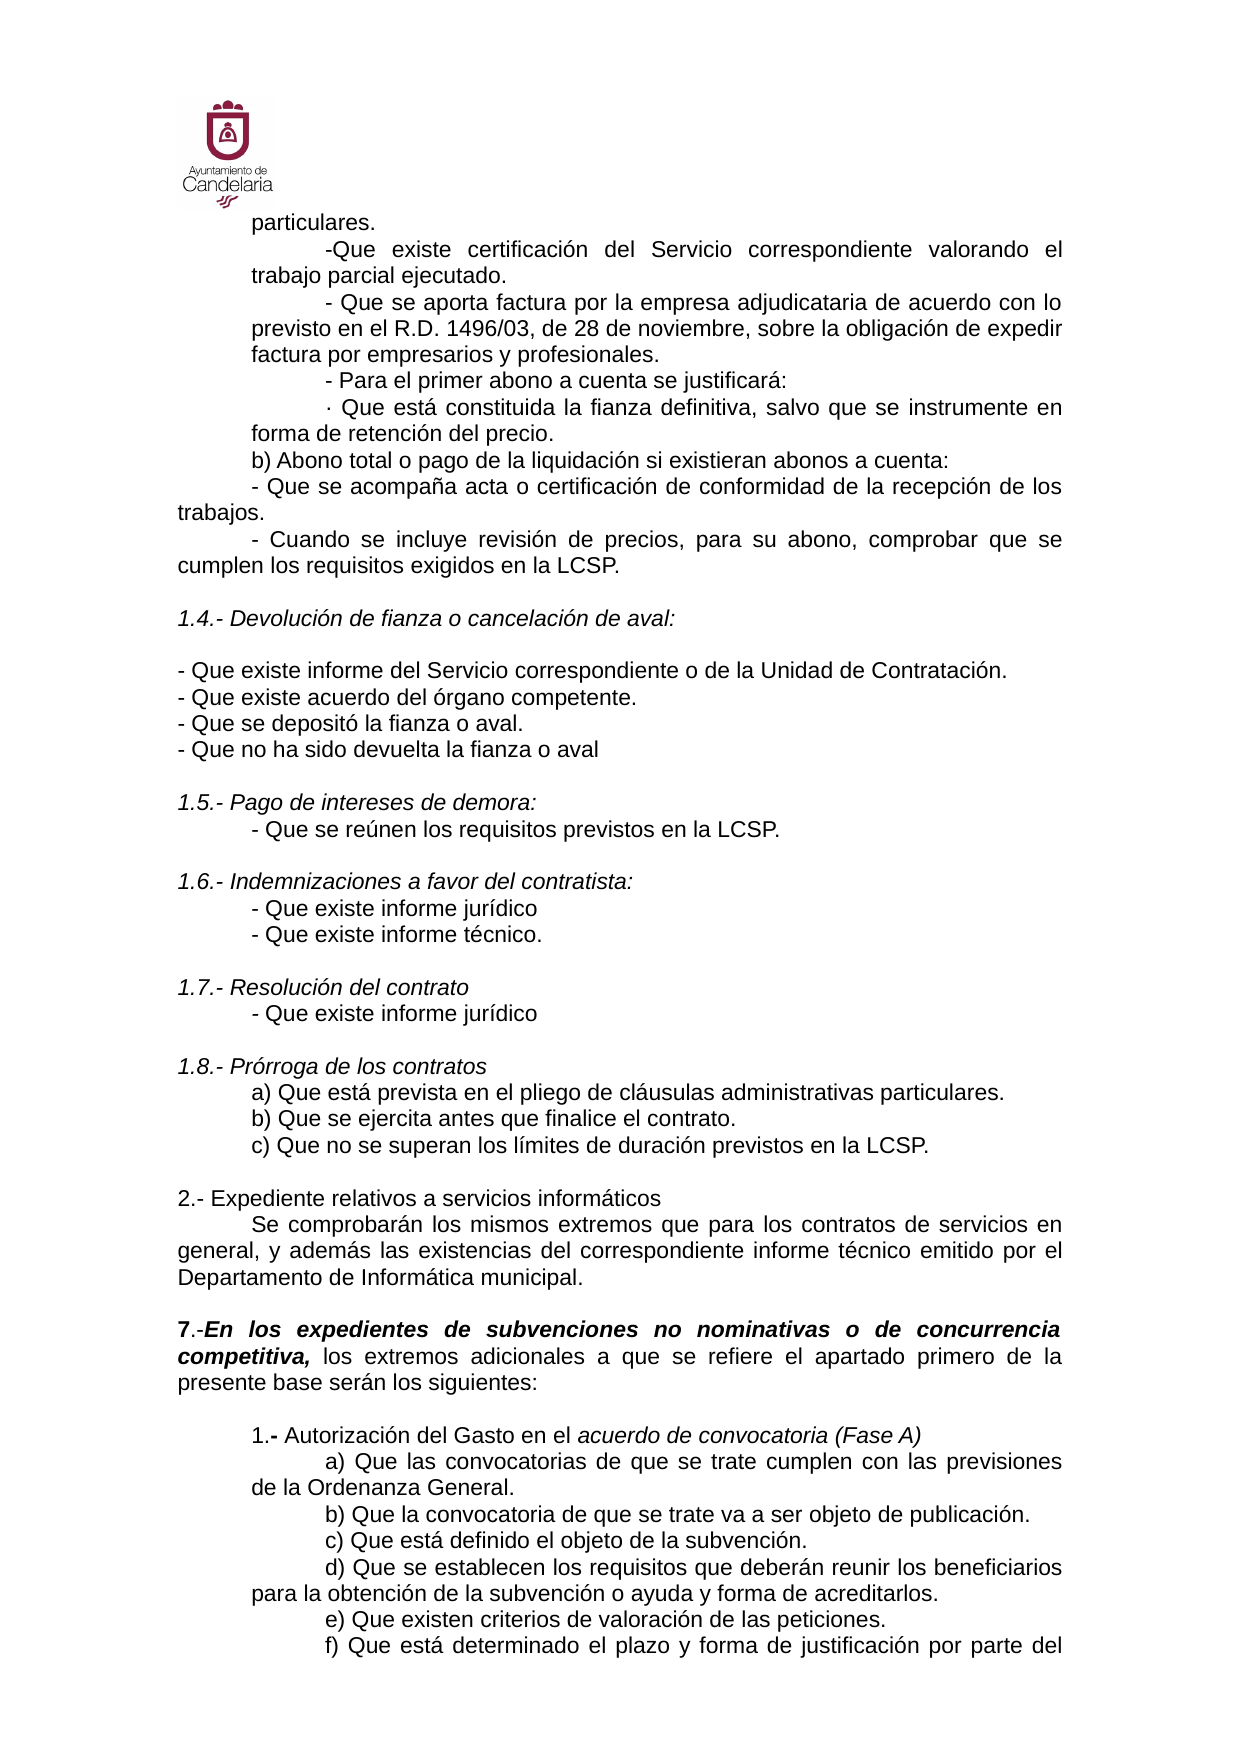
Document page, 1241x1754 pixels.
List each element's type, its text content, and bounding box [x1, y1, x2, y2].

text - Para el primer abono a cuenta se justificará: [251, 367, 1063, 394]
text - Que se acompaña acta o certificación de conformidad de la recepción de los trabajos. [177, 473, 1063, 526]
text · Que está constituida la fianza definitiva, salvo que se instrumente en forma de retención del precio. [251, 394, 1063, 447]
text 1.4.- Devolución de fianza o cancelación de aval: [177, 605, 1063, 631]
text 2.- Expediente relativos a servicios informáticos [177, 1184, 1063, 1211]
text - Que se aporta factura por la empresa adjudicataria de acuerdo con lo previsto en el R.D. 1496/03, de 28 de noviembre, sobre la obligación de expedir factura por empresarios y profesionales. [251, 288, 1063, 367]
text c) Que está definido el objeto de la subvención. [251, 1527, 1063, 1553]
text a) Que está prevista en el pliego de cláusulas administrativas particulares. [177, 1079, 1063, 1105]
text d) Que se establecen los requisitos que deberán reunir los beneficiarios para la obtención de la subvención o ayuda y forma de acreditarlos. [251, 1553, 1063, 1606]
text - Que existe informe del Servicio correspondiente o de la Unidad de Contratación. [177, 657, 1063, 684]
text e) Que existen criterios de valoración de las peticiones. [251, 1606, 1063, 1632]
text particulares. [251, 209, 1063, 236]
text - Que existe informe jurídico [177, 1000, 1063, 1026]
text b) Abono total o pago de la liquidación si existieran abonos a cuenta: [177, 447, 1063, 473]
text - Que se reúnen los requisitos previstos en la LCSP. [177, 816, 1063, 842]
text 1.7.- Resolución del contrato [177, 974, 1063, 1000]
text 1.5.- Pago de intereses de demora: [177, 789, 1063, 816]
text 7.-En los expedientes de subvenciones no nominativas o de concurrencia competitiva, los extremos adicionales a que se refiere el apartado primero de la presente base serán los siguientes: [177, 1316, 1063, 1395]
text - Que existe informe jurídico [177, 894, 1063, 921]
text - Que se depositó la fianza o aval. [177, 710, 1063, 736]
text Se comprobarán los mismos extremos que para los contratos de servicios en general, y además las existencias del correspondiente informe técnico emitido por el Departamento de Informática municipal. [177, 1211, 1063, 1290]
text c) Que no se superan los límites de duración previstos en la LCSP. [177, 1132, 1063, 1158]
text - Que no ha sido devuelta la fianza o aval [177, 736, 1063, 763]
text 1.6.- Indemnizaciones a favor del contratista: [177, 868, 1063, 894]
text b) Que la convocatoria de que se trate va a ser objeto de publicación. [251, 1501, 1063, 1527]
text f) Que está determinado el plazo y forma de justificación por parte del [251, 1632, 1063, 1659]
text 1.8.- Prórroga de los contratos [177, 1053, 1063, 1079]
text b) Que se ejercita antes que finalice el contrato. [177, 1105, 1063, 1132]
text - Que existe acuerdo del órgano competente. [177, 684, 1063, 710]
text - Que existe informe técnico. [177, 921, 1063, 947]
text -Que existe certificación del Servicio correspondiente valorando el trabajo parcial ejecutado. [251, 236, 1063, 288]
text - Cuando se incluye revisión de precios, para su abono, comprobar que se cumplen los requisitos exigidos en la LCSP. [177, 526, 1063, 578]
text a) Que las convocatorias de que se trate cumplen con las previsiones de la Ordenanza General. [251, 1448, 1063, 1501]
text 1.- Autorización del Gasto en el acuerdo de convocatoria (Fase A) [177, 1422, 1063, 1448]
